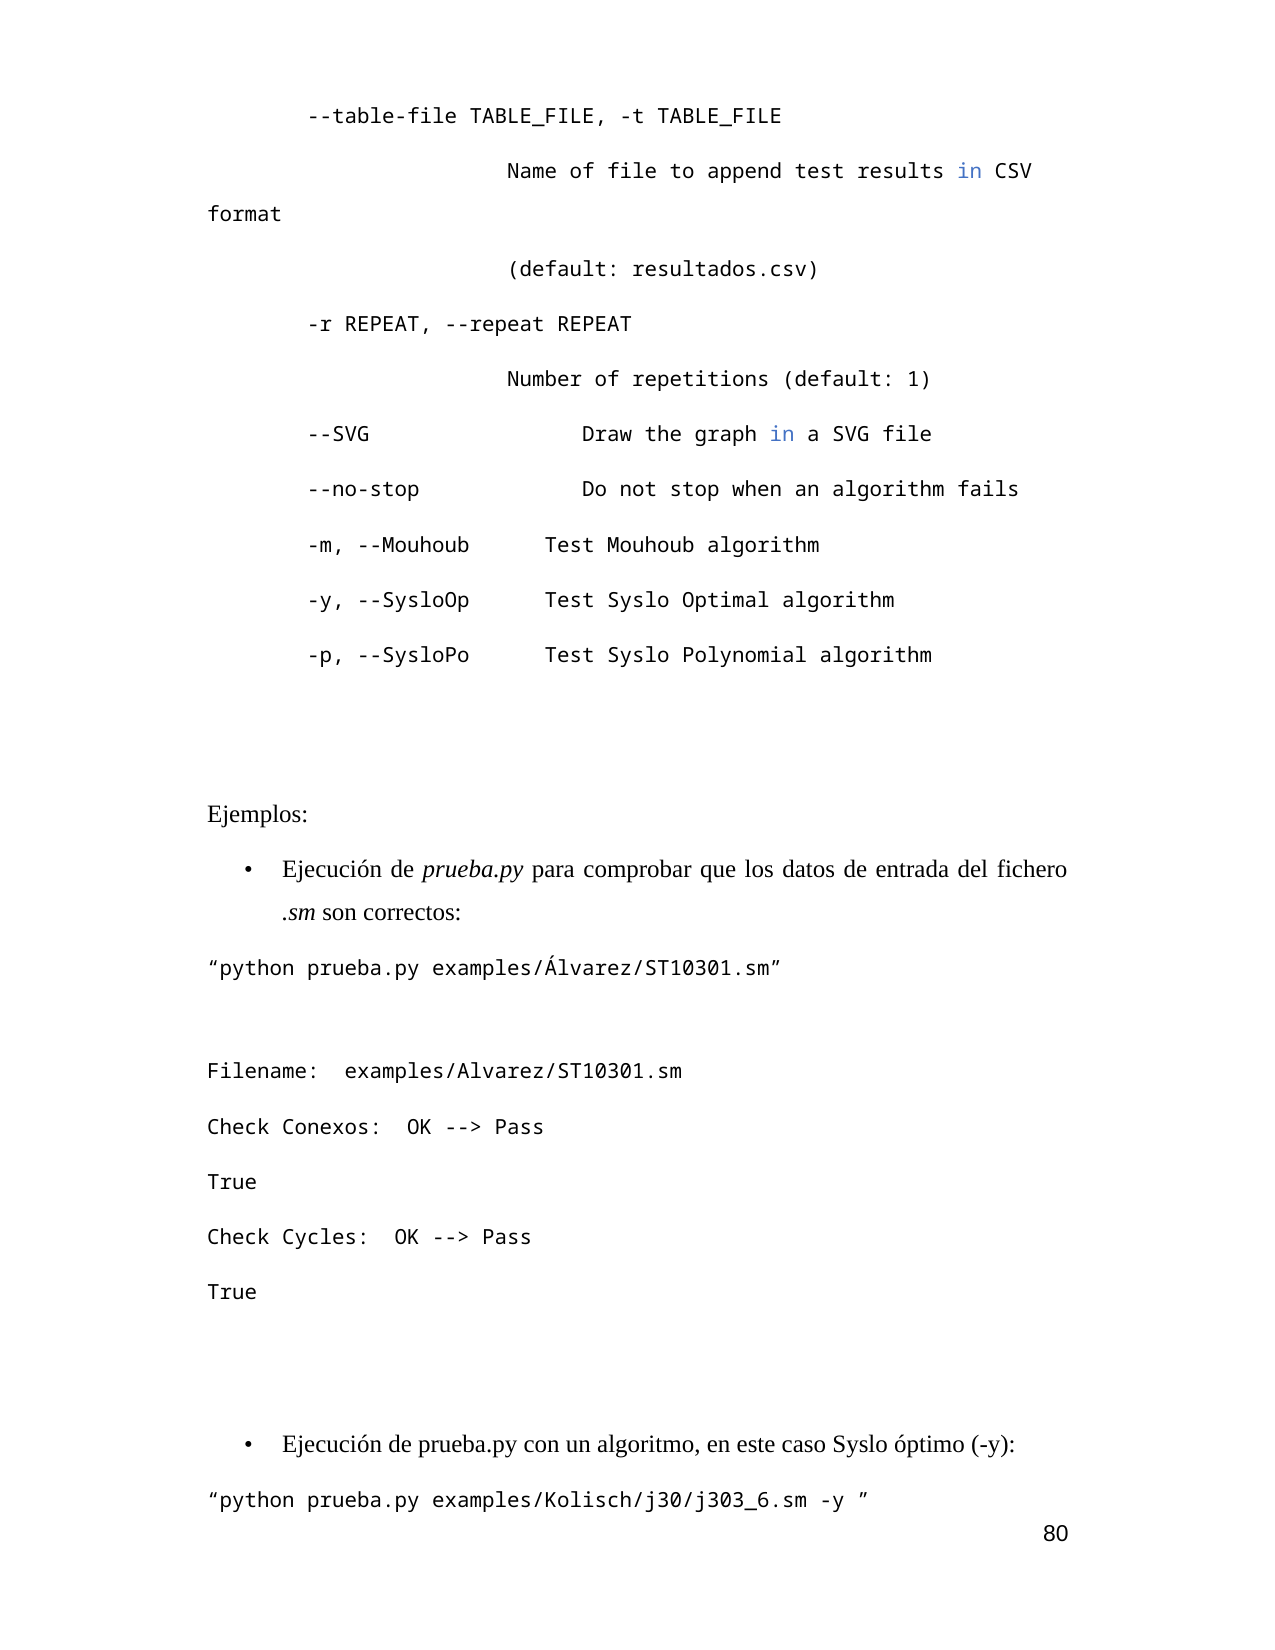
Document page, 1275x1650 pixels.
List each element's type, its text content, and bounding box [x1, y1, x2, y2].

text -r REPEAT, --repeat REPEAT [207, 309, 1068, 338]
text -m, --Mouhoub Test Mouhoub algorithm [207, 530, 1068, 558]
text -p, --SysloPo Test Syslo Polynomial algorithm [207, 640, 1068, 668]
text Name of file to append test results in CSV format [207, 156, 1068, 227]
text --SVG Draw the graph in a SVG file [207, 419, 1068, 448]
text Ejemplos: [207, 799, 1068, 827]
text “python prueba.py examples/Kolisch/j30/j303_6.sm -y ” [207, 1485, 1068, 1513]
text --no-stop Do not stop when an algorithm fails [207, 474, 1068, 503]
text True [207, 1167, 1068, 1195]
text -y, --SysloOp Test Syslo Optimal algorithm [207, 585, 1068, 613]
text Check Conexos: OK --> Pass [207, 1112, 1068, 1140]
text Number of repetitions (default: 1) [207, 364, 1068, 393]
list Ejecución de prueba.py con un algoritmo, en este caso Syslo óptimo (-y): [244, 1429, 1068, 1458]
list Ejecución de prueba.py para comprobar que los datos de entrada del fichero .sm son correctos: [244, 854, 1068, 926]
text Filename: examples/Alvarez/ST10301.sm [207, 1057, 1068, 1085]
text “python prueba.py examples/Álvarez/ST10301.sm” [207, 953, 1068, 981]
text Check Cycles: OK --> Pass [207, 1222, 1068, 1250]
text --table-file TABLE_FILE, -t TABLE_FILE [207, 101, 1068, 130]
text True [207, 1277, 1068, 1306]
text (default: resultados.csv) [207, 254, 1068, 283]
